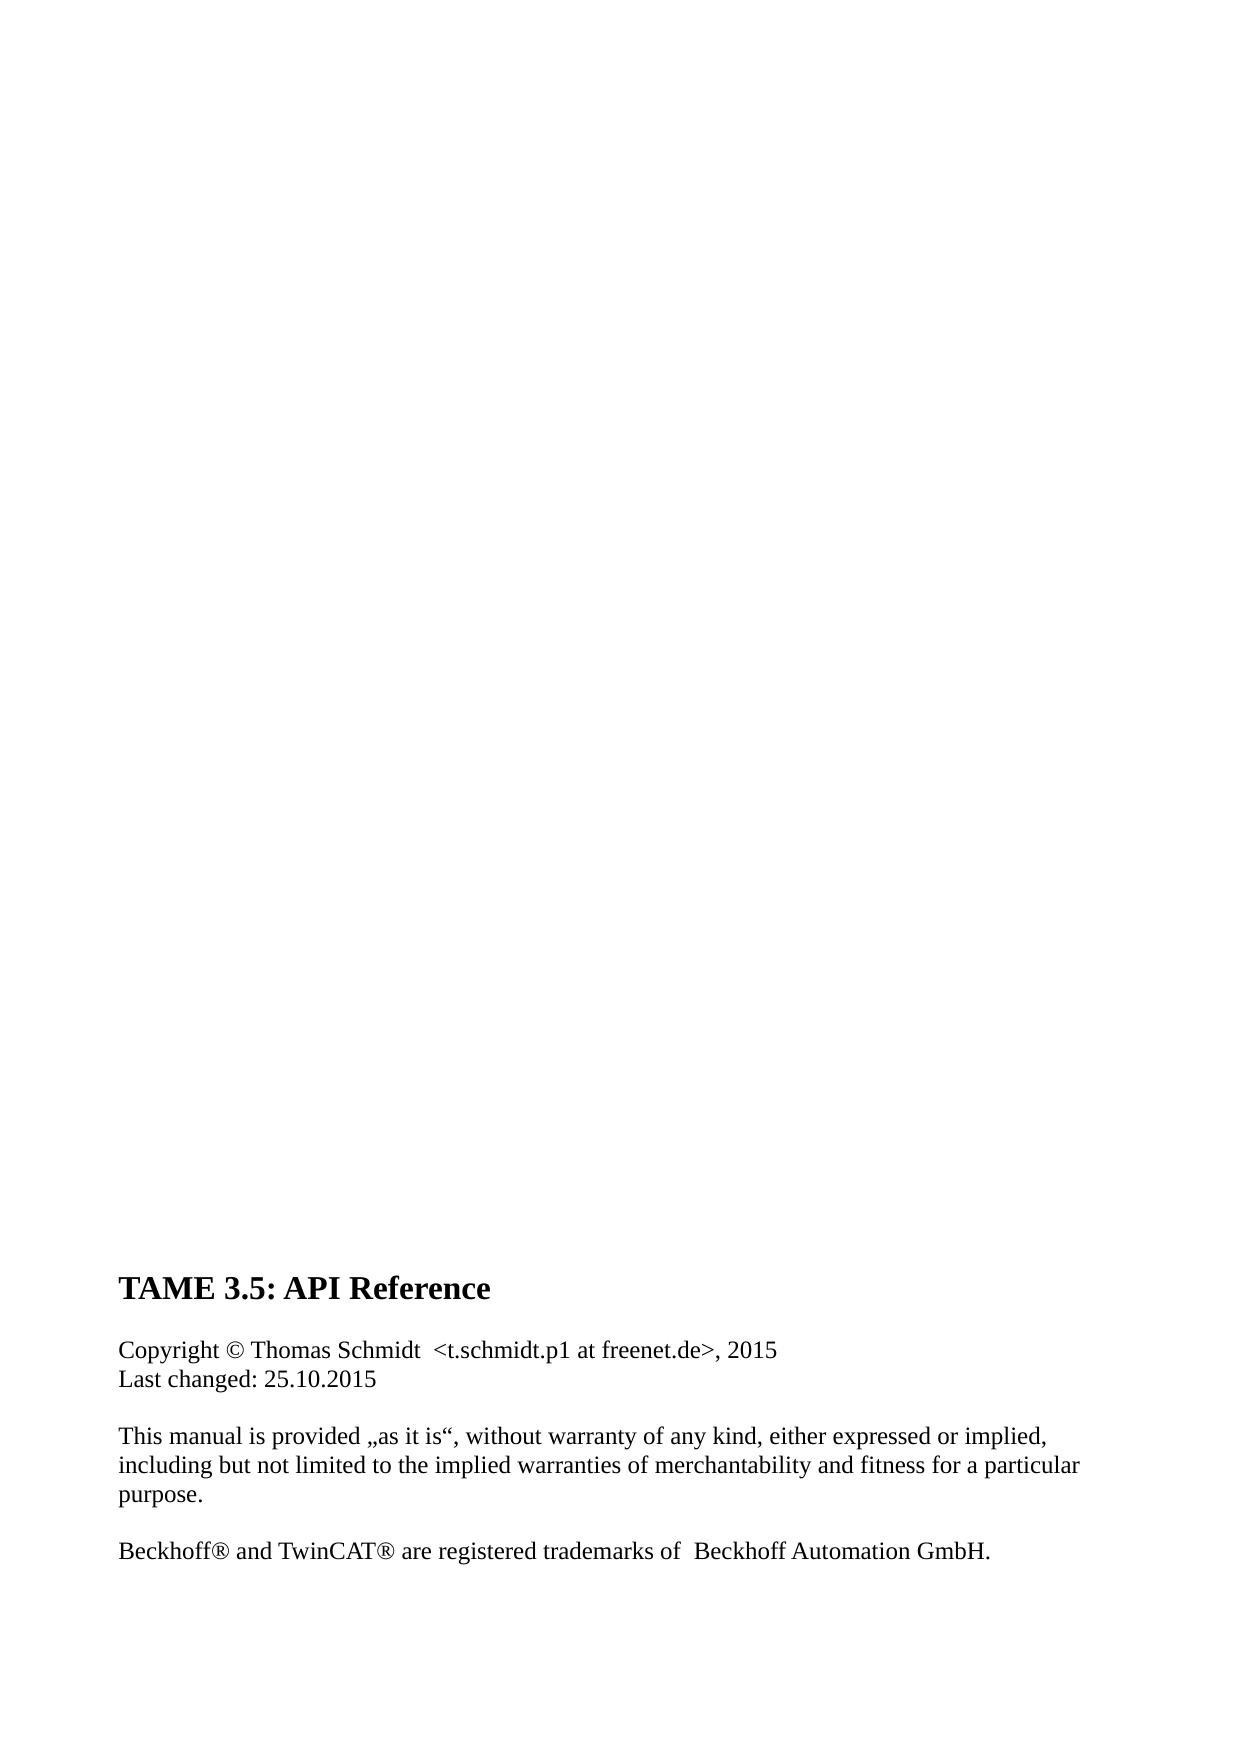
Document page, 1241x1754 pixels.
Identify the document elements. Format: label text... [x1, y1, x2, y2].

text Beckhoff® and TwinCAT® are registered trademarks of Beckhoff Automation GmbH. [118, 1536, 1122, 1565]
text This manual is provided „as it is“, without warranty of any kind, either expressed or implied, including but not limited to the implied warranties of merchantability and fitness for a particular purpose. [118, 1421, 1122, 1508]
text TAME 3.5: API Reference [118, 1268, 1122, 1306]
text Copyright © Thomas Schmidt <t.schmidt.p1 at freenet.de>, 2015 [118, 1335, 1122, 1364]
text Last changed: 25.10.2015 [118, 1364, 1122, 1393]
